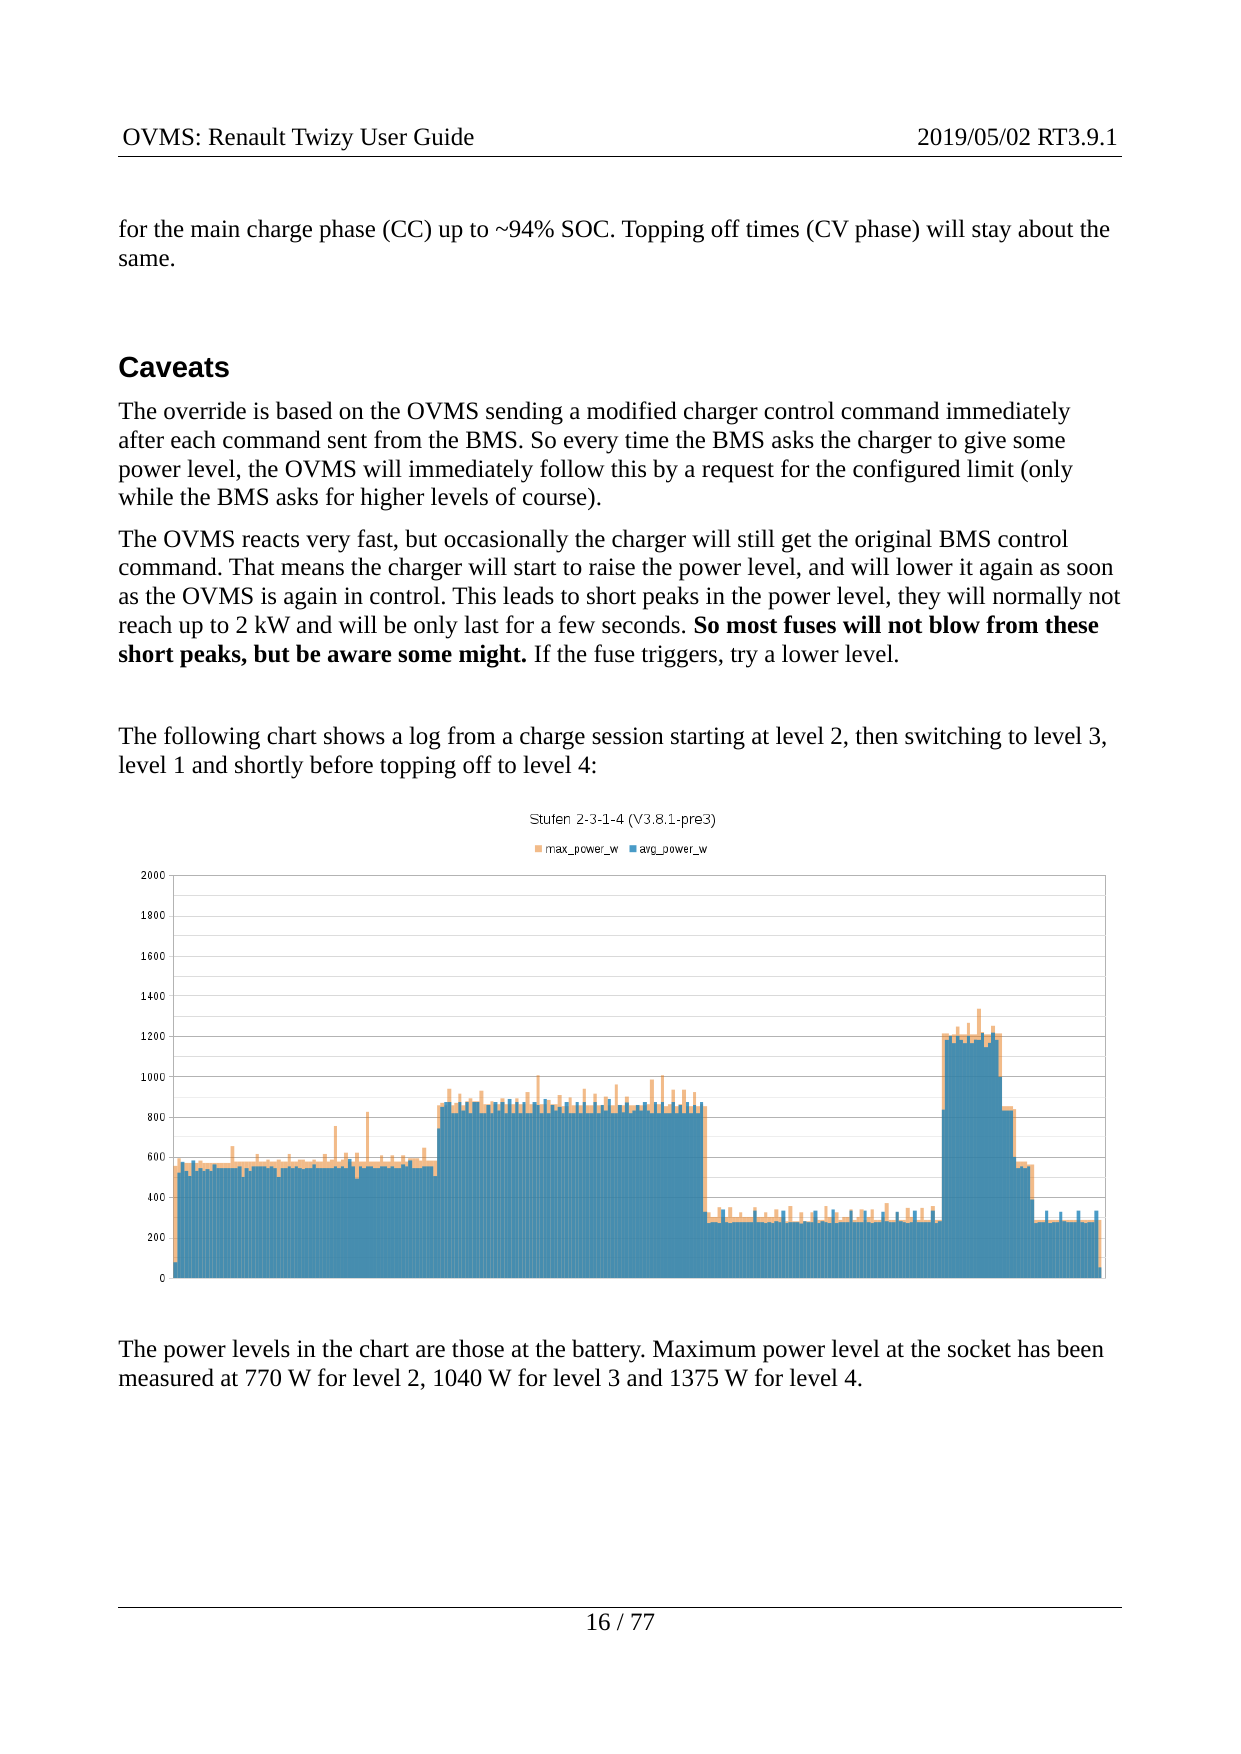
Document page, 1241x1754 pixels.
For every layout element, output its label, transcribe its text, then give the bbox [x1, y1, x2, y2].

subtitle Caveats [118, 350, 1122, 384]
text The following chart shows a log from a charge session starting at level 2, then switching to level 3, level 1 and shortly before topping off to level 4: [118, 721, 1122, 779]
text The OVMS reacts very fast, but occasionally the charger will still get the original BMS control command. That means the charger will start to raise the power level, and will lower it again as soon as the OVMS is again in control. This leads to short peaks in the power level, they will normally not reach up to 2 kW and will be only last for a few seconds. So most fuses will not blow from these short peaks, but be aware some might. If the fuse triggers, try a lower level. [118, 524, 1122, 667]
text for the main charge phase (CC) up to ~94% SOC. Topping off times (CV phase) will stay about the same. [118, 214, 1122, 271]
picture [118, 791, 1123, 1294]
text The power levels in the chart are those at the battery. Maximum power level at the socket has been measured at 770 W for level 2, 1040 W for level 3 and 1375 W for level 4. [118, 1334, 1122, 1392]
text The override is based on the OVMS sending a modified charger control command immediately after each command sent from the BMS. So every time the BMS asks the charger to give some power level, the OVMS will immediately follow this by a request for the configured limit (only while the BMS asks for higher levels of course). [118, 396, 1122, 511]
